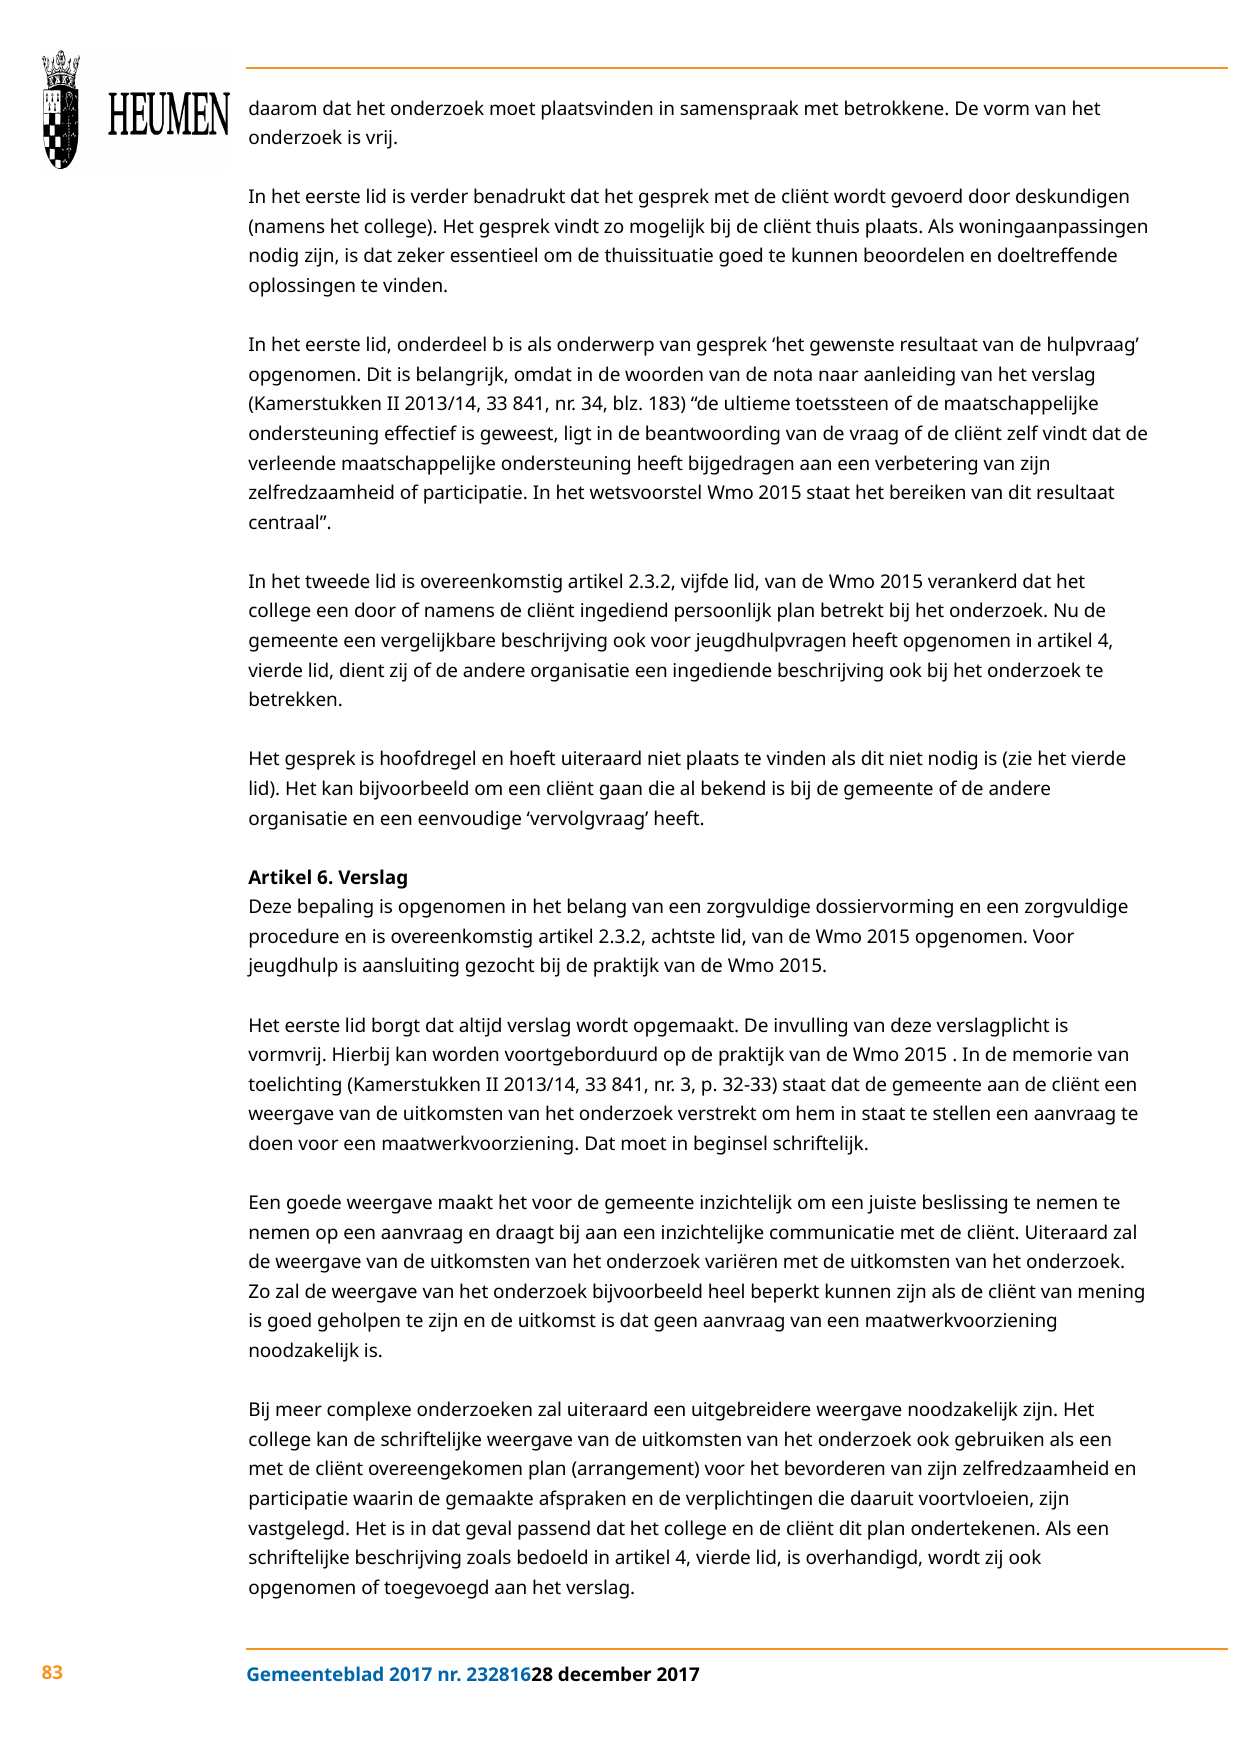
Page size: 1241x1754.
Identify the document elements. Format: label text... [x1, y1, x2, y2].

text In het eerste lid, onderdeel b is als onderwerp van gesprek ‘het gewenste resultaat van de hulpvraag’ opgenomen. Dit is belangrijk, omdat in de woorden van de nota naar aanleiding van het verslag (Kamerstukken II 2013/14, 33 841, nr. 34, blz. 183) “de ultieme toetssteen of de maatschappelijke ondersteuning effectief is geweest, ligt in de beantwoording van de vraag of de cliënt zelf vindt dat de verleende maatschappelijke ondersteuning heeft bijgedragen aan een verbetering van zijn zelfredzaamheid of participatie. In het wetsvoorstel Wmo 2015 staat het bereiken van dit resultaat centraal”. [248, 331, 1152, 535]
text Het gesprek is hoofdregel en hoeft uiteraard niet plaats te vinden als dit niet nodig is (zie het vierde lid). Het kan bijvoorbeeld om een cliënt gaan die al bekend is bij de gemeente of de andere organisatie en een eenvoudige ‘vervolgvraag’ heeft. [248, 746, 1152, 831]
text Het eerste lid borgt dat altijd verslag wordt opgemaakt. De invulling van deze verslagplicht is vormvrij. Hierbij kan worden voortgeborduurd op de praktijk van de Wmo 2015 . In de memorie van toelichting (Kamerstukken II 2013/14, 33 841, nr. 3, p. 32-33) staat dat de gemeente aan de cliënt een weergave van de uitkomsten van het onderzoek verstrekt om hem in staat te stellen een aanvraag te doen voor een maatwerkvoorziening. Dat moet in beginsel schriftelijk. [248, 1012, 1152, 1156]
text Een goede weergave maakt het voor de gemeente inzichtelijk om een juiste beslissing te nemen te nemen op een aanvraag en draagt bij aan een inzichtelijke communicatie met de cliënt. Uiteraard zal de weergave van de uitkomsten van het onderzoek variëren met de uitkomsten van het onderzoek. Zo zal de weergave van het onderzoek bijvoorbeeld heel beperkt kunnen zijn als de cliënt van mening is goed geholpen te zijn en de uitkomst is dat geen aanvraag van een maatwerkvoorziening noodzakelijk is. [248, 1189, 1152, 1363]
text In het eerste lid is verder benadrukt dat het gesprek met de cliënt wordt gevoerd door deskundigen (namens het college). Het gesprek vindt zo mogelijk bij de cliënt thuis plaats. Als woningaanpassingen nodig zijn, is dat zeker essentieel om de thuissituatie goed te kunnen beoordelen en doeltreffende oplossingen te vinden. [248, 183, 1152, 298]
text Artikel 6. Verslag [248, 864, 1152, 890]
text In het tweede lid is overeenkomstig artikel 2.3.2, vijfde lid, van de Wmo 2015 verankerd dat het college een door of namens de cliënt ingediend persoonlijk plan betrekt bij het onderzoek. Nu de gemeente een vergelijkbare beschrijving ook voor jeugdhulpvragen heeft opgenomen in artikel 4, vierde lid, dient zij of de andere organisatie een ingediende beschrijving ook bij het onderzoek te betrekken. [248, 568, 1152, 712]
picture [41, 47, 231, 172]
text daarom dat het onderzoek moet plaatsvinden in samenspraak met betrokkene. De vorm van het onderzoek is vrij. [248, 95, 1152, 150]
text Deze bepaling is opgenomen in het belang van een zorgvuldige dossiervorming en een zorgvuldige procedure en is overeenkomstig artikel 2.3.2, achtste lid, van de Wmo 2015 opgenomen. Voor jeugdhulp is aansluiting gezocht bij de praktijk van de Wmo 2015. [248, 893, 1152, 978]
text Bij meer complexe onderzoeken zal uiteraard een uitgebreidere weergave noodzakelijk zijn. Het college kan de schriftelijke weergave van de uitkomsten van het onderzoek ook gebruiken als een met de cliënt overeengekomen plan (arrangement) voor het bevorderen van zijn zelfredzaamheid en participatie waarin de gemaakte afspraken en de verplichtingen die daaruit voortvloeien, zijn vastgelegd. Het is in dat geval passend dat het college en de cliënt dit plan ondertekenen. Als een schriftelijke beschrijving zoals bedoeld in artikel 4, vierde lid, is overhandigd, wordt zij ook opgenomen of toegevoegd aan het verslag. [248, 1396, 1152, 1600]
